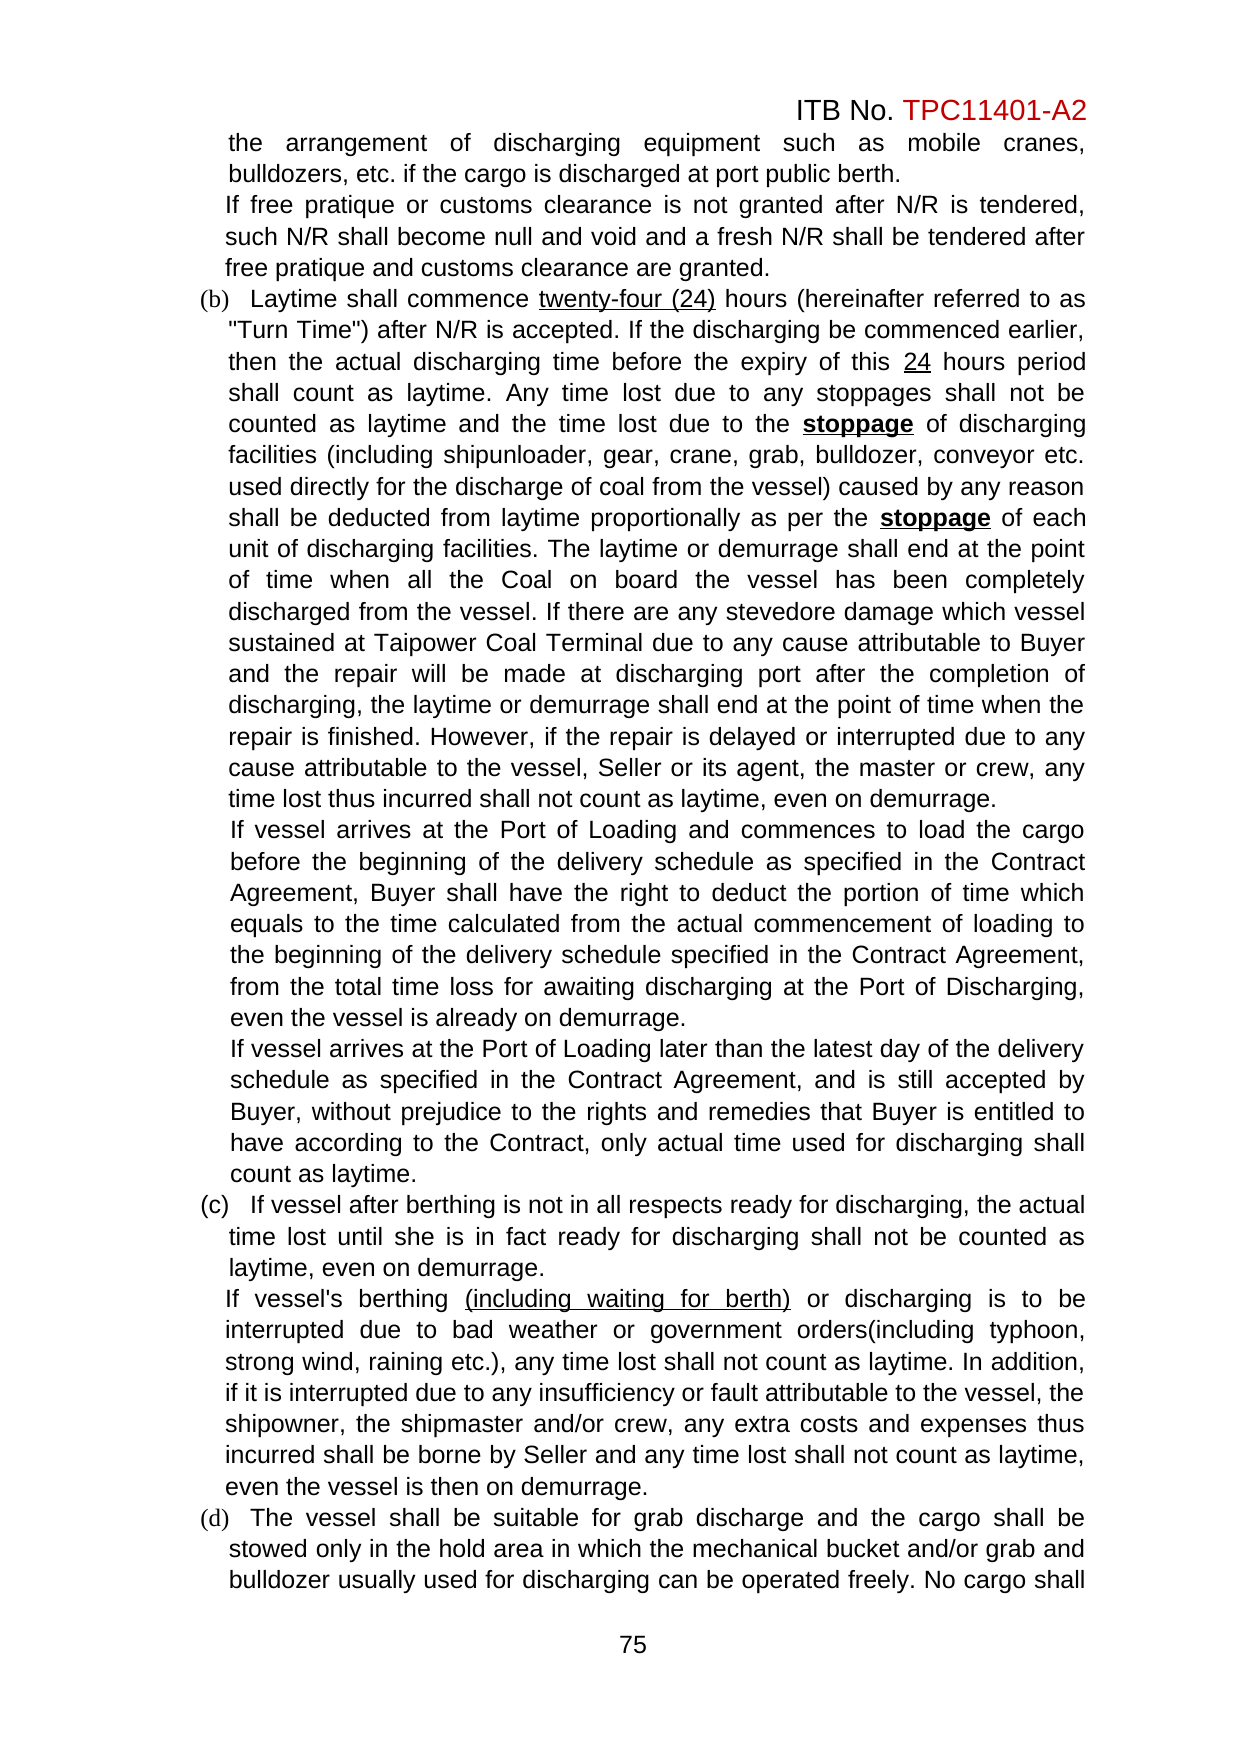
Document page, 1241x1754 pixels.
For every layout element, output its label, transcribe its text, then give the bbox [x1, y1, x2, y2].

text If vessel arrives at the Port of Loading later than the latest day of the delivery schedule as specified in the Contract Agreement, and is still accepted by Buyer, without prejudice to the rights and remedies that Buyer is entitled to have according to the Contract, only actual time used for discharging shall count as laytime. [230, 1032, 1086, 1189]
text If free pratique or customs clearance is not granted after N/R is tendered, such N/R shall become null and void and a fresh N/R shall be tendered after free pratique and customs clearance are granted. [225, 189, 1086, 282]
list the arrangement of discharging equipment such as mobile cranes, bulldozers, etc. if the cargo is discharged at port public berth. [200, 126, 1087, 189]
list Laytime shall commence twenty-four (24) hours (hereinafter referred to as "Turn Time") after N/R is accepted. If the discharging be commenced earlier, then the actual discharging time before the expiry of this 24 hours period shall count as laytime. Any time lost due to any stoppages shall not be counted as laytime and the time lost due to the stoppage of discharging facilities (including shipunloader, gear, crane, grab, bulldozer, conveyor etc. used directly for the discharge of coal from the vessel) caused by any reason shall be deducted from laytime proportionally as per the stoppage of each unit of discharging facilities. The laytime or demurrage shall end at the point of time when all the Coal on board the vessel has been completely discharged from the vessel. If there are any stevedore damage which vessel sustained at Taipower Coal Terminal due to any cause attributable to Buyer and the repair will be made at discharging port after the completion of discharging, the laytime or demurrage shall end at the point of time when the repair is finished. However, if the repair is delayed or interrupted due to any cause attributable to the vessel, Seller or its agent, the master or crew, any time lost thus incurred shall not count as laytime, even on demurrage. [200, 282, 1087, 814]
list The vessel shall be suitable for grab discharge and the cargo shall be stowed only in the hold area in which the mechanical bucket and/or grab and bulldozer usually used for discharging can be operated freely. No cargo shall [200, 1501, 1087, 1595]
text If vessel's berthing (including waiting for berth) or discharging is to be interrupted due to bad weather or government orders(including typhoon, strong wind, raining etc.), any time lost shall not count as laytime. In addition, if it is interrupted due to any insufficiency or fault attributable to the vessel, the shipowner, the shipmaster and/or crew, any extra costs and expenses thus incurred shall be borne by Seller and any time lost shall not count as laytime, even the vessel is then on demurrage. [225, 1282, 1086, 1501]
list If vessel after berthing is not in all respects ready for discharging, the actual time lost until she is in fact ready for discharging shall not be counted as laytime, even on demurrage. [200, 1189, 1087, 1282]
text If vessel arrives at the Port of Loading and commences to load the cargo before the beginning of the delivery schedule as specified in the Contract Agreement, Buyer shall have the right to deduct the portion of time which equals to the time calculated from the actual commencement of loading to the beginning of the delivery schedule specified in the Contract Agreement, from the total time loss for awaiting discharging at the Port of Discharging, even the vessel is already on demurrage. [230, 814, 1086, 1032]
